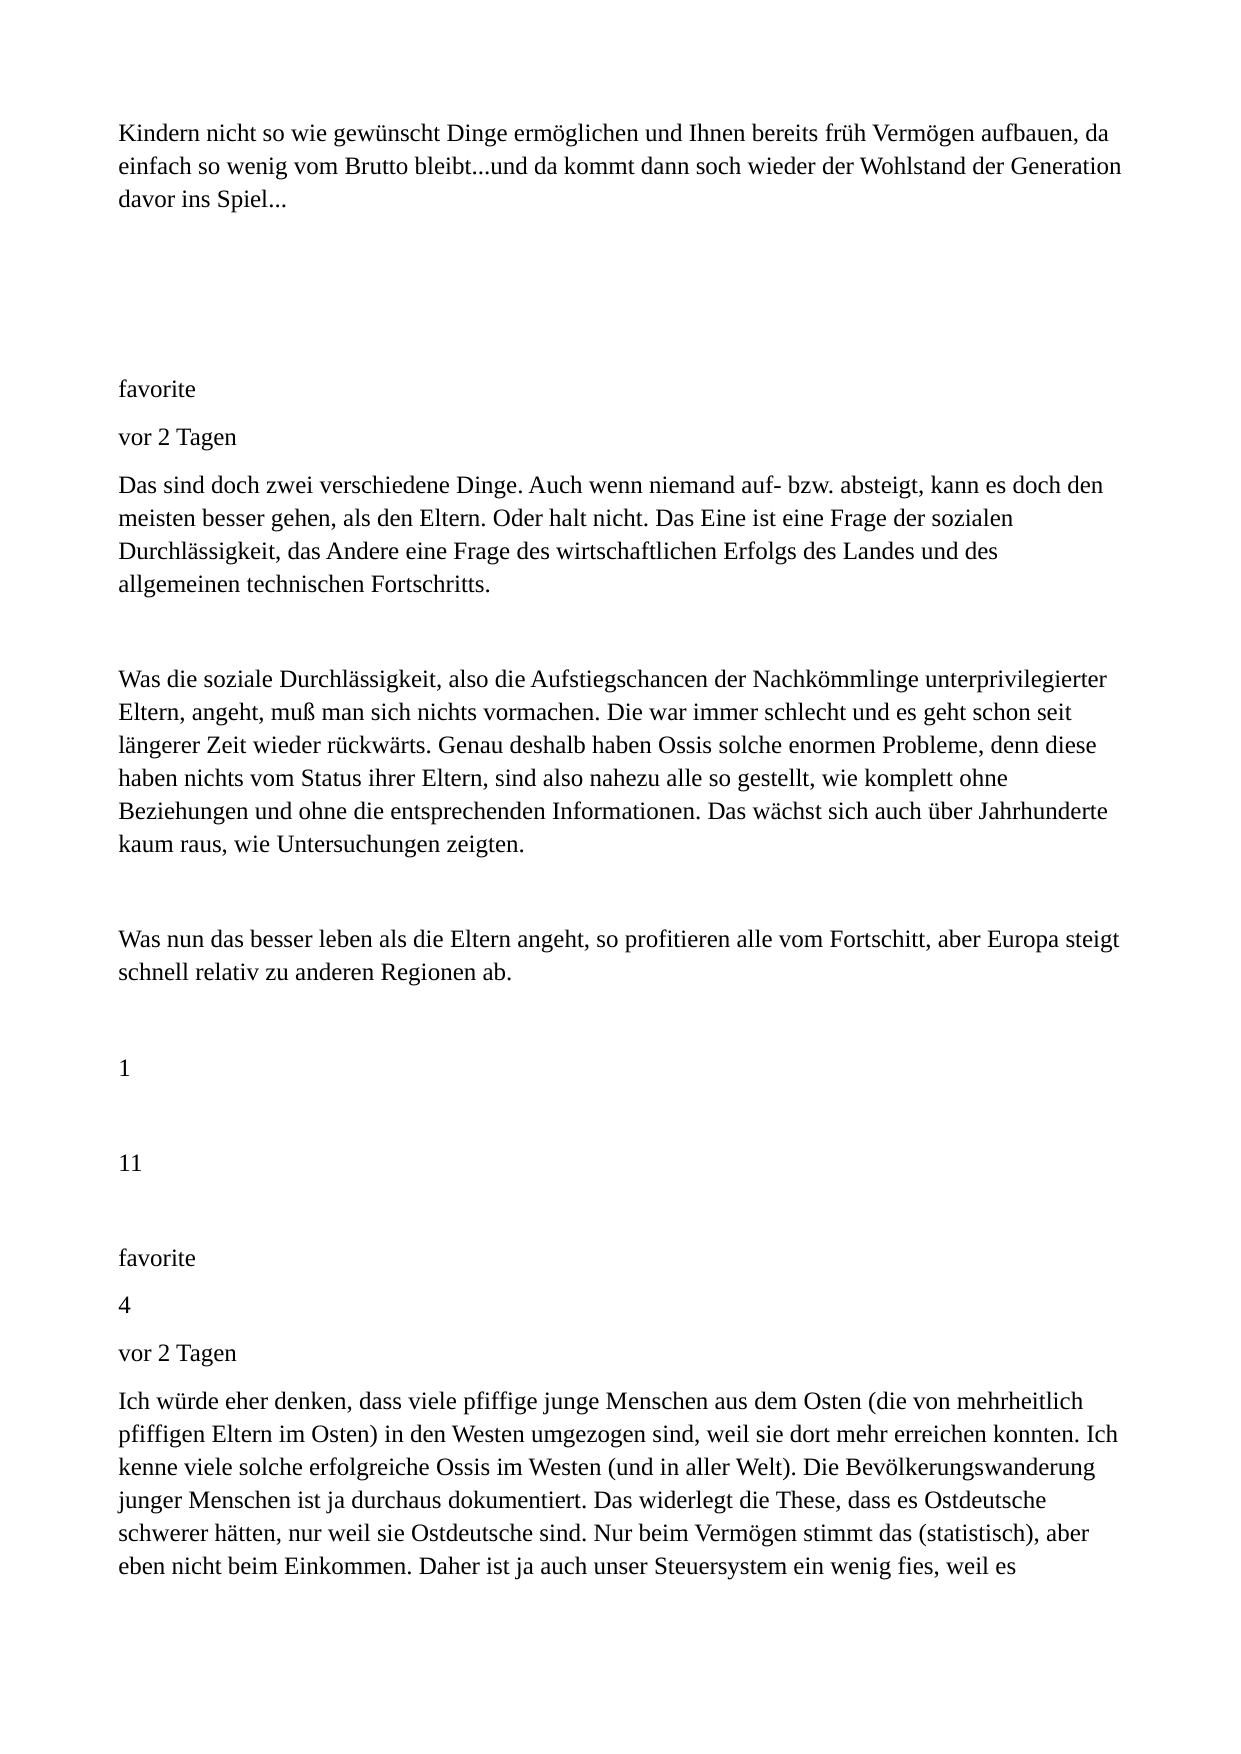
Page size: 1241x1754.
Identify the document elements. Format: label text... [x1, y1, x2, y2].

text favorite [118, 374, 1122, 403]
text Was die soziale Durchlässigkeit, also die Aufstiegschancen der Nachkömmlinge unterprivilegierter Eltern, angeht, muß man sich nichts vormachen. Die war immer schlecht und es geht schon seit längerer Zeit wieder rückwärts. Genau deshalb haben Ossis solche enormen Probleme, denn diese haben nichts vom Status ihrer Eltern, sind also nahezu alle so gestellt, wie komplett ohne Beziehungen und ohne die entsprechenden Informationen. Das wächst sich auch über Jahrhunderte kaum raus, wie Untersuchungen zeigten. [118, 664, 1122, 858]
text Ich würde eher denken, dass viele pfiffige junge Menschen aus dem Osten (die von mehrheitlich pfiffigen Eltern im Osten) in den Westen umgezogen sind, weil sie dort mehr erreichen konnten. Ich kenne viele solche erfolgreiche Ossis im Westen (und in aller Welt). Die Bevölkerungswanderung junger Menschen ist ja durchaus dokumentiert. Das widerlegt die These, dass es Ostdeutsche schwerer hätten, nur weil sie Ostdeutsche sind. Nur beim Vermögen stimmt das (statistisch), aber eben nicht beim Einkommen. Daher ist ja auch unser Steuersystem ein wenig fies, weil es [118, 1386, 1122, 1580]
text 4 [118, 1291, 1122, 1319]
text Kindern nicht so wie gewünscht Dinge ermöglichen und Ihnen bereits früh Vermögen aufbauen, da einfach so wenig vom Brutto bleibt...und da kommt dann soch wieder der Wohlstand der Generation davor ins Spiel... [118, 118, 1122, 213]
text Was nun das besser leben als die Eltern angeht, so profitieren alle vom Fortschitt, aber Europa steigt schnell relativ zu anderen Regionen ab. [118, 924, 1122, 986]
text 1 [118, 1053, 1122, 1081]
text Das sind doch zwei verschiedene Dinge. Auch wenn niemand auf- bzw. absteigt, kann es doch den meisten besser gehen, als den Eltern. Oder halt nicht. Das Eine ist eine Frage der sozialen Durchlässigkeit, das Andere eine Frage des wirtschaftlichen Erfolgs des Landes und des allgemeinen technischen Fortschritts. [118, 470, 1122, 598]
text 11 [118, 1148, 1122, 1177]
text vor 2 Tagen [118, 1338, 1122, 1367]
text vor 2 Tagen [118, 422, 1122, 451]
text favorite [118, 1243, 1122, 1272]
